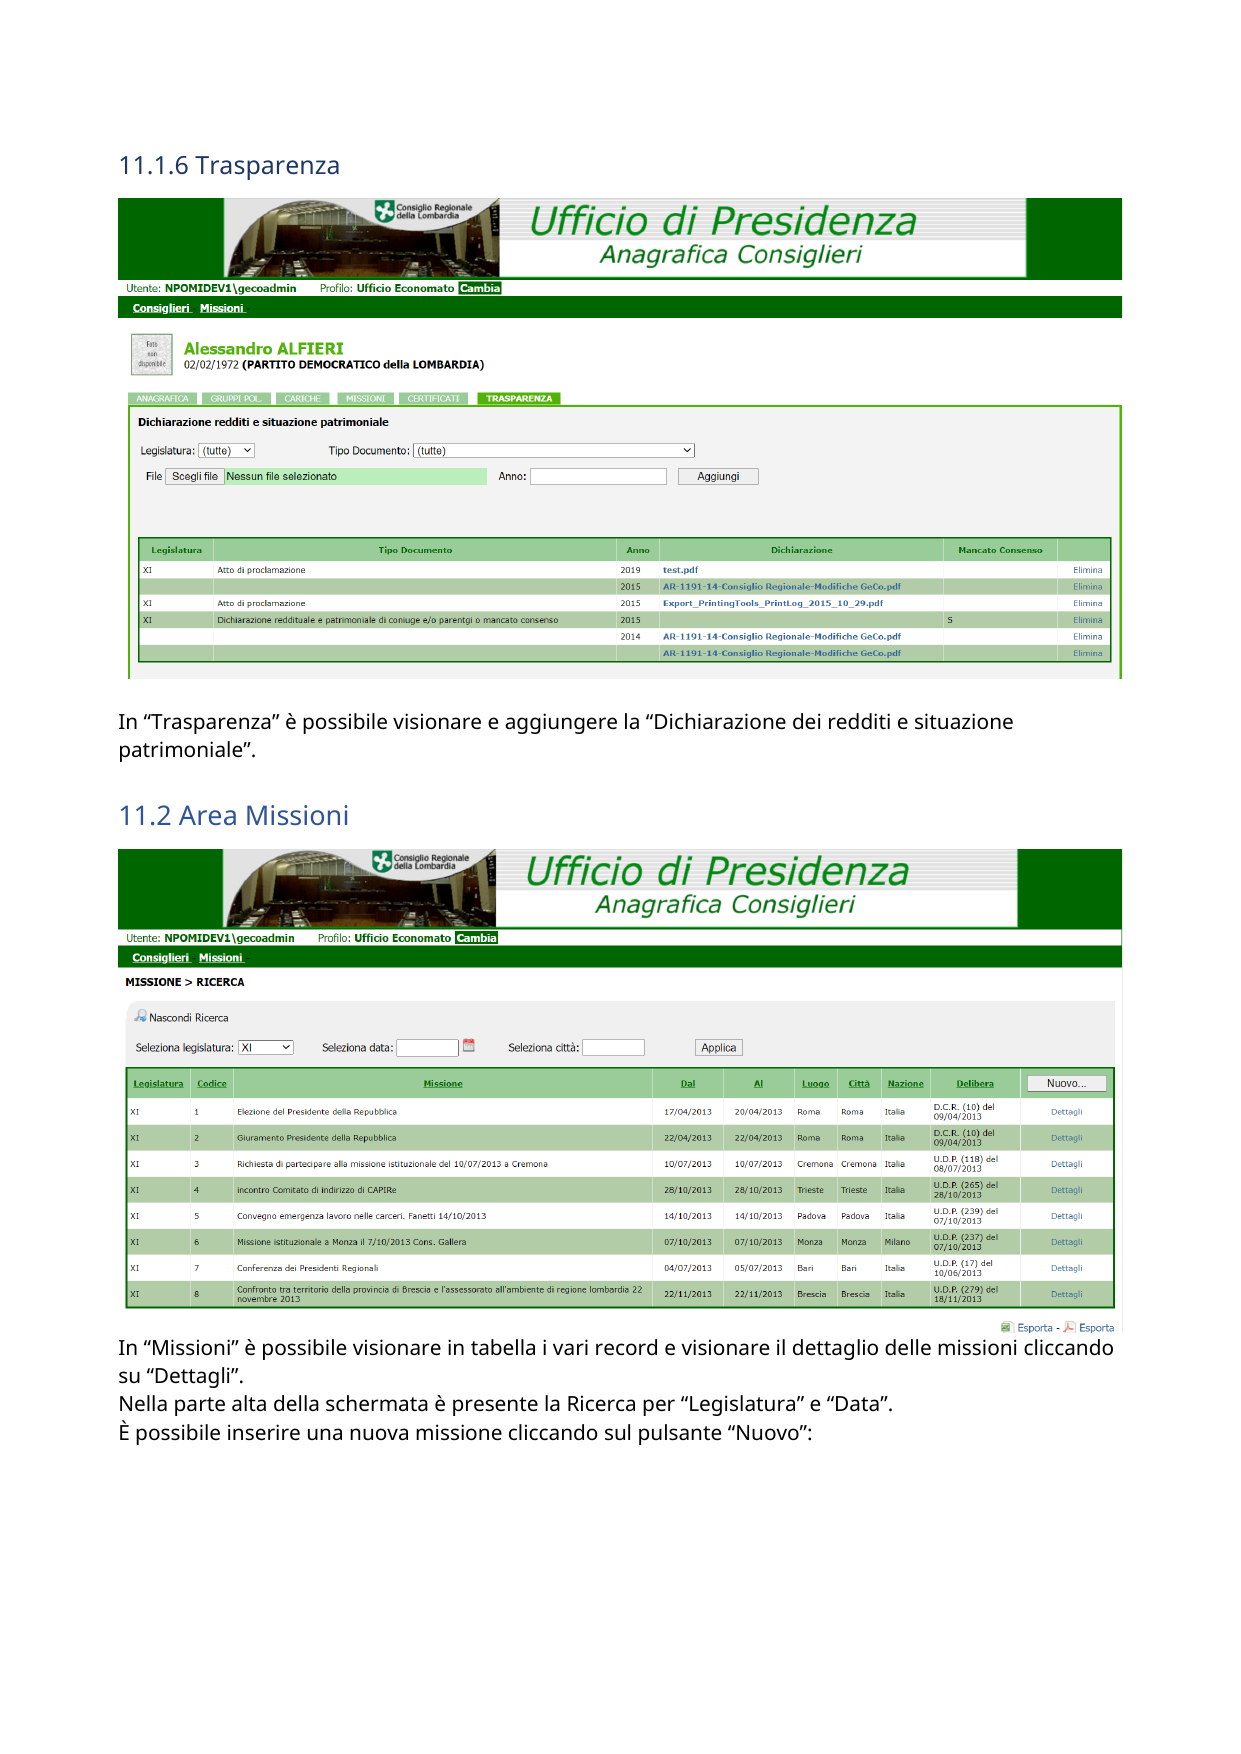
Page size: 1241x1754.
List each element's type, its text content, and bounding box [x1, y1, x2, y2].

text In “Missioni” è possibile visionare in tabella i vari record e visionare il dettaglio delle missioni cliccando su “Dettagli”. [118, 1333, 1122, 1389]
text In “Trasparenza” è possibile visionare e aggiungere la “Dichiarazione dei redditi e situazione patrimoniale”. [118, 707, 1122, 764]
subtitle 11.2 Area Missioni [118, 796, 1122, 833]
text È possibile inserire una nuova missione cliccando sul pulsante “Nuovo”: [118, 1418, 1122, 1446]
text Nella parte alta della schermata è presente la Ricerca per “Legislatura” e “Data”. [118, 1389, 1122, 1418]
subtitle 11.1.6 Trasparenza [118, 148, 1122, 182]
